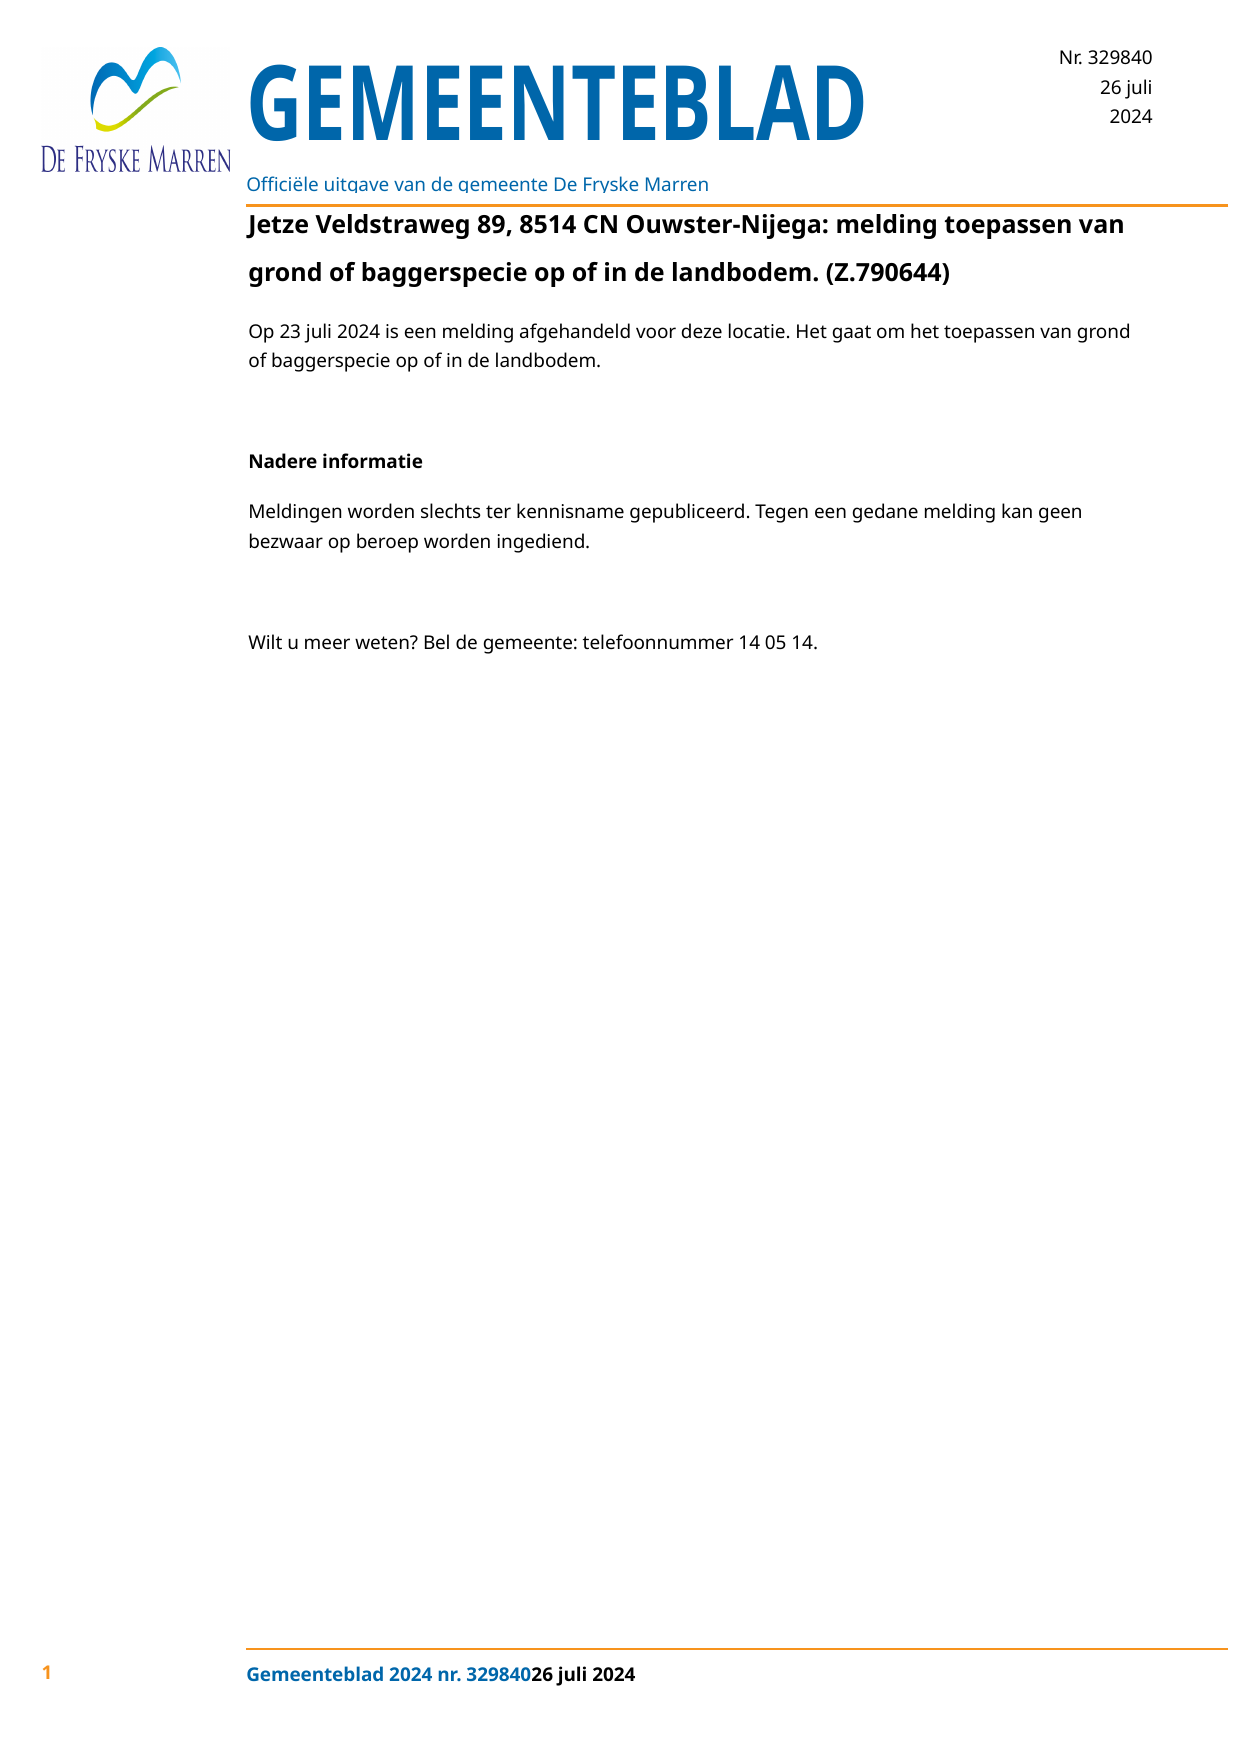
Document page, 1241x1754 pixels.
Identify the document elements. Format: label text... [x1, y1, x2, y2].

text Op 23 juli 2024 is een melding afgehandeld voor deze locatie. Het gaat om het toepassen van grond of baggerspecie op of in de landbodem. [248, 318, 1152, 373]
text Wilt u meer weten? Bel de gemeente: telefoonnummer 14 05 14. [248, 629, 1152, 655]
picture [41, 47, 231, 172]
text Meldingen worden slechts ter kennisname gepubliceerd. Tegen een gedane melding kan geen bezwaar op beroep worden ingediend. [248, 499, 1152, 554]
text Nadere informatie [248, 448, 1152, 474]
text Jetze Veldstraweg 89, 8514 CN Ouwster-Nijega: melding toepassen van grond of baggerspecie op of in de landbodem. (Z.790644) [248, 207, 1152, 288]
